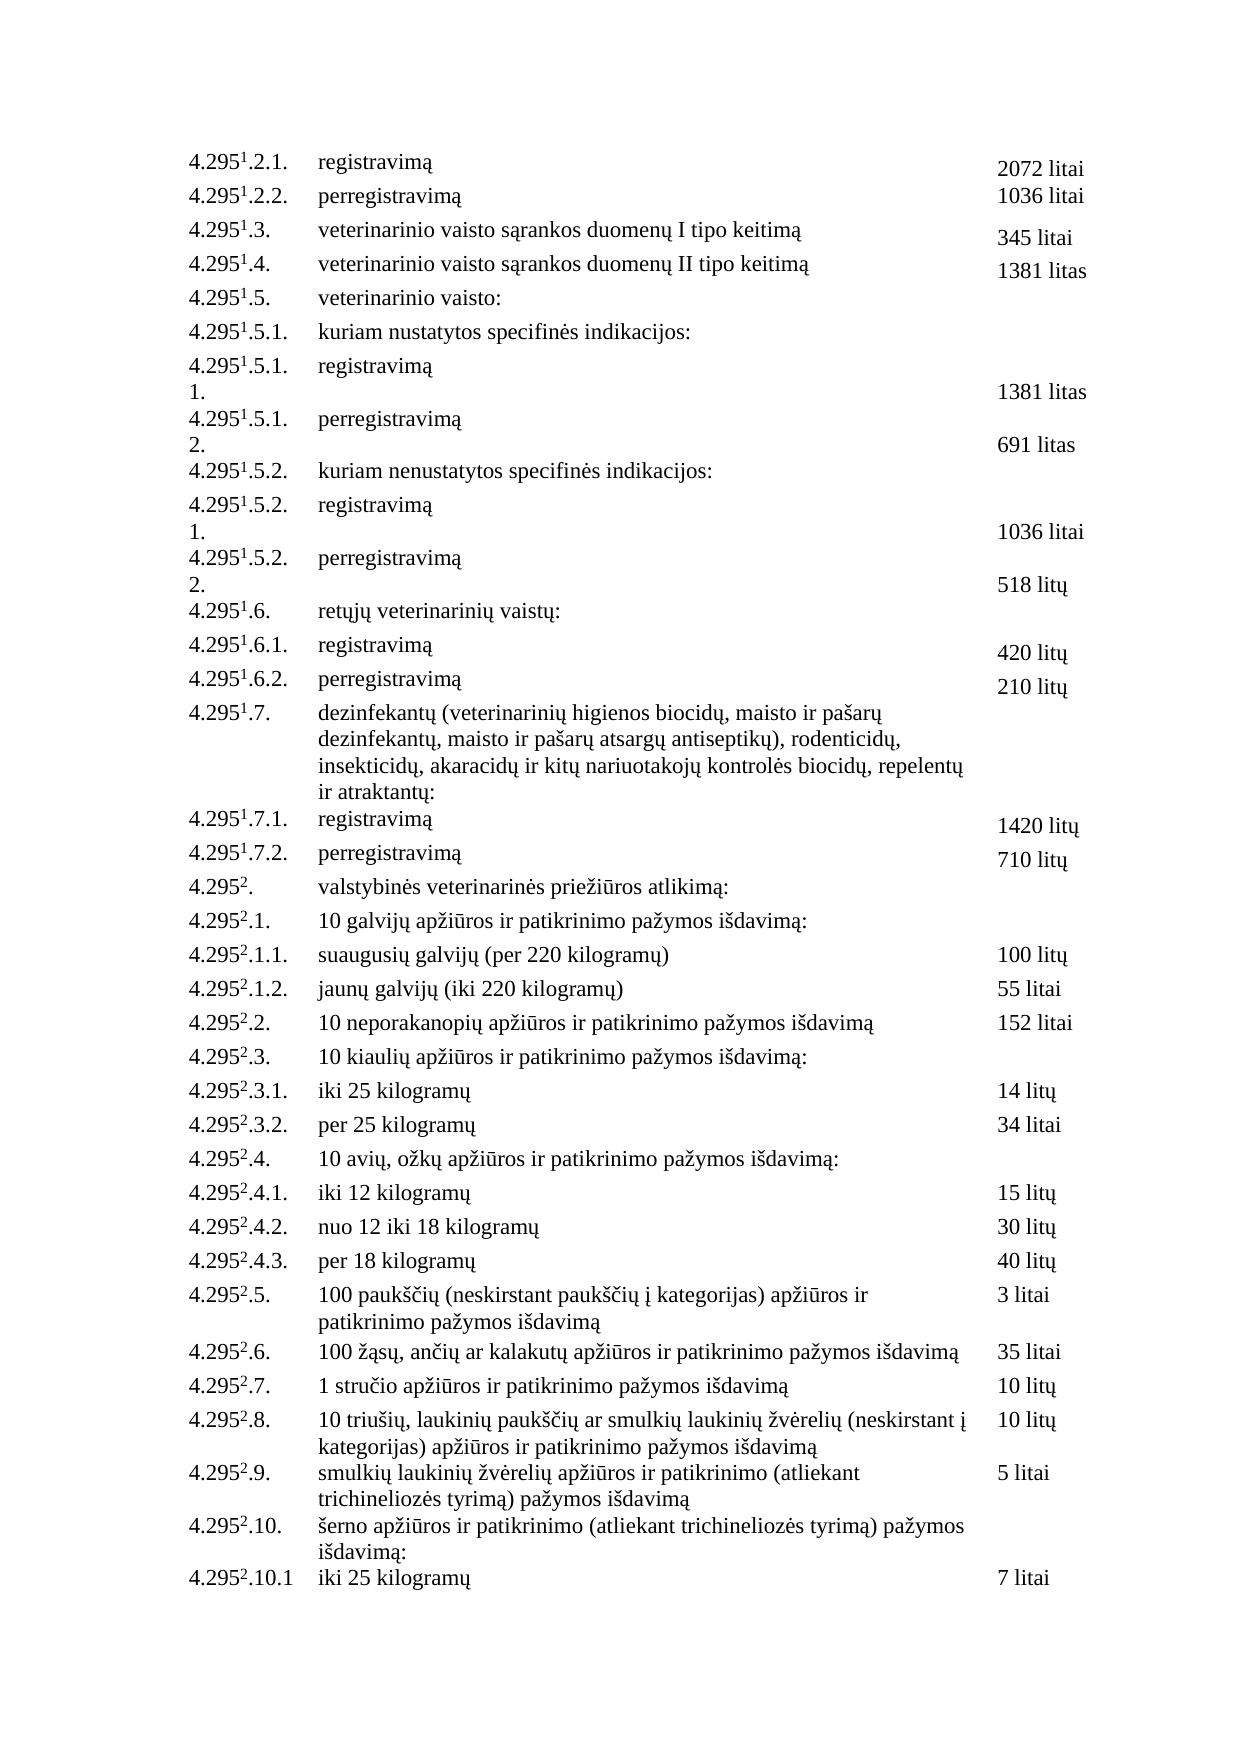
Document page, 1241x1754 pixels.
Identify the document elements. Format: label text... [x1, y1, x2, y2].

table_cell 4.2952.5. [177, 1281, 307, 1338]
table_cell [986, 873, 1148, 907]
table_cell 30 litų [986, 1213, 1148, 1247]
table_cell 4.2952. [177, 873, 307, 907]
table_cell 1381 litas [986, 250, 1148, 284]
table_cell 7 litai [986, 1565, 1148, 1598]
table_cell 10 litų [986, 1372, 1148, 1406]
table_cell 34 litai [986, 1111, 1148, 1145]
table_cell nuo 12 iki 18 kilogramų [307, 1213, 986, 1247]
table_cell registravimą [307, 352, 986, 405]
table_cell 1036 litai [986, 182, 1148, 216]
table_cell 10 avių, ožkų apžiūros ir patikrinimo pažymos išdavimą: [307, 1145, 986, 1179]
table_cell [986, 284, 1148, 318]
table_cell 4.2952.4.3. [177, 1248, 307, 1281]
table_cell 2072 litai [986, 148, 1148, 182]
table_cell 4.2951.7.1. [177, 805, 307, 839]
table_cell dezinfekantų (veterinarinių higienos biocidų, maisto ir pašarų dezinfekantų, maisto ir pašarų atsargų antiseptikų), rodenticidų, insekticidų, akaracidų ir kitų nariuotakojų kontrolės biocidų, repelentų ir atraktantų: [307, 699, 986, 804]
table_cell 4.2952.4. [177, 1145, 307, 1179]
table_cell 4.2951.6. [177, 597, 307, 631]
table_cell 4.2951.3. [177, 216, 307, 250]
table_cell šerno apžiūros ir patikrinimo (atliekant trichineliozės tyrimą) pažymos išdavimą: [307, 1512, 986, 1564]
table_cell 4.2952.8. [177, 1406, 307, 1459]
table_cell 35 litai [986, 1338, 1148, 1372]
table_cell 100 žąsų, ančių ar kalakutų apžiūros ir patikrinimo pažymos išdavimą [307, 1338, 986, 1372]
table_cell veterinarinio vaisto sąrankos duomenų I tipo keitimą [307, 216, 986, 250]
table_cell 10 neporakanopių apžiūros ir patikrinimo pažymos išdavimą [307, 1009, 986, 1043]
table_cell registravimą [307, 492, 986, 544]
table_cell 10 triušių, laukinių paukščių ar smulkių laukinių žvėrelių (neskirstant į kategorijas) apžiūros ir patikrinimo pažymos išdavimą [307, 1406, 986, 1459]
table_cell kuriam nustatytos specifinės indikacijos: [307, 318, 986, 352]
table_cell 691 litas [986, 405, 1148, 457]
table_cell perregistravimą [307, 544, 986, 597]
table_cell [986, 907, 1148, 941]
table_cell 4.2951.4. [177, 250, 307, 284]
table_cell [986, 699, 1148, 804]
table_cell 10 galvijų apžiūros ir patikrinimo pažymos išdavimą: [307, 907, 986, 941]
table_cell 4.2952.7. [177, 1372, 307, 1406]
table_cell 4.2952.6. [177, 1338, 307, 1372]
table_cell iki 12 kilogramų [307, 1179, 986, 1213]
table_cell [986, 1043, 1148, 1077]
table_cell 4.2951.5.1.2. [177, 405, 307, 457]
table_cell 3 litai [986, 1281, 1148, 1338]
table_cell 4.2951.5.1. [177, 318, 307, 352]
table_cell registravimą [307, 805, 986, 839]
table_cell [986, 1145, 1148, 1179]
table_cell 420 litų [986, 631, 1148, 665]
table_cell kuriam nenustatytos specifinės indikacijos: [307, 458, 986, 492]
table_cell 10 kiaulių apžiūros ir patikrinimo pažymos išdavimą: [307, 1043, 986, 1077]
table_cell registravimą [307, 631, 986, 665]
table_cell 4.2951.7.2. [177, 839, 307, 873]
table_cell veterinarinio vaisto: [307, 284, 986, 318]
table_cell 4.2952.3.1. [177, 1077, 307, 1111]
table_cell [986, 1512, 1148, 1564]
table_cell registravimą [307, 148, 986, 182]
table_cell 1036 litai [986, 492, 1148, 544]
table_cell retųjų veterinarinių vaistų: [307, 597, 986, 631]
table_cell 4.2951.7. [177, 699, 307, 804]
table_cell 4.2951.6.1. [177, 631, 307, 665]
table_cell veterinarinio vaisto sąrankos duomenų II tipo keitimą [307, 250, 986, 284]
table_cell 4.2952.10. [177, 1512, 307, 1564]
table_cell 152 litai [986, 1009, 1148, 1043]
table_cell 210 litų [986, 665, 1148, 699]
table_cell [986, 318, 1148, 352]
table_cell 4.2951.2.1. [177, 148, 307, 182]
table_cell 4.2952.2. [177, 1009, 307, 1043]
table_cell per 25 kilogramų [307, 1111, 986, 1145]
table_cell jaunų galvijų (iki 220 kilogramų) [307, 975, 986, 1009]
table_cell 1420 litų [986, 805, 1148, 839]
table_cell 4.2952.1.1. [177, 941, 307, 975]
table_cell 4.2951.5.2. [177, 458, 307, 492]
table_cell 4.2952.10.1 [177, 1565, 307, 1598]
table_cell 518 litų [986, 544, 1148, 597]
table_cell 4.2952.4.1. [177, 1179, 307, 1213]
table_cell 4.2952.9. [177, 1459, 307, 1512]
table_cell 14 litų [986, 1077, 1148, 1111]
table_cell 1 stručio apžiūros ir patikrinimo pažymos išdavimą [307, 1372, 986, 1406]
table_cell 4.2952.1.2. [177, 975, 307, 1009]
table_cell 4.2952.1. [177, 907, 307, 941]
table_cell 40 litų [986, 1248, 1148, 1281]
table_cell 4.2952.4.2. [177, 1213, 307, 1247]
table_cell 100 paukščių (neskirstant paukščių į kategorijas) apžiūros ir patikrinimo pažymos išdavimą [307, 1281, 986, 1338]
table_cell perregistravimą [307, 839, 986, 873]
table_cell 1381 litas [986, 352, 1148, 405]
table_cell 10 litų [986, 1406, 1148, 1459]
table_cell 5 litai [986, 1459, 1148, 1512]
table_cell suaugusių galvijų (per 220 kilogramų) [307, 941, 986, 975]
table_cell 4.2951.2.2. [177, 182, 307, 216]
table_cell perregistravimą [307, 405, 986, 457]
table_cell iki 25 kilogramų [307, 1565, 986, 1598]
table_cell 15 litų [986, 1179, 1148, 1213]
table_cell 4.2951.5.2.2. [177, 544, 307, 597]
table_cell iki 25 kilogramų [307, 1077, 986, 1111]
table_cell perregistravimą [307, 665, 986, 699]
table_cell valstybinės veterinarinės priežiūros atlikimą: [307, 873, 986, 907]
table_cell 4.2951.5.2.1. [177, 492, 307, 544]
table_cell 4.2951.5.1.1. [177, 352, 307, 405]
table_cell [986, 597, 1148, 631]
table_cell 55 litai [986, 975, 1148, 1009]
table_cell smulkių laukinių žvėrelių apžiūros ir patikrinimo (atliekant trichineliozės tyrimą) pažymos išdavimą [307, 1459, 986, 1512]
table_cell 4.2951.5. [177, 284, 307, 318]
table_cell 4.2951.6.2. [177, 665, 307, 699]
table_cell 4.2952.3. [177, 1043, 307, 1077]
table_cell 345 litai [986, 216, 1148, 250]
table_cell 4.2952.3.2. [177, 1111, 307, 1145]
table_cell perregistravimą [307, 182, 986, 216]
table_cell 100 litų [986, 941, 1148, 975]
table_cell [986, 458, 1148, 492]
table_cell 710 litų [986, 839, 1148, 873]
table_cell per 18 kilogramų [307, 1248, 986, 1281]
